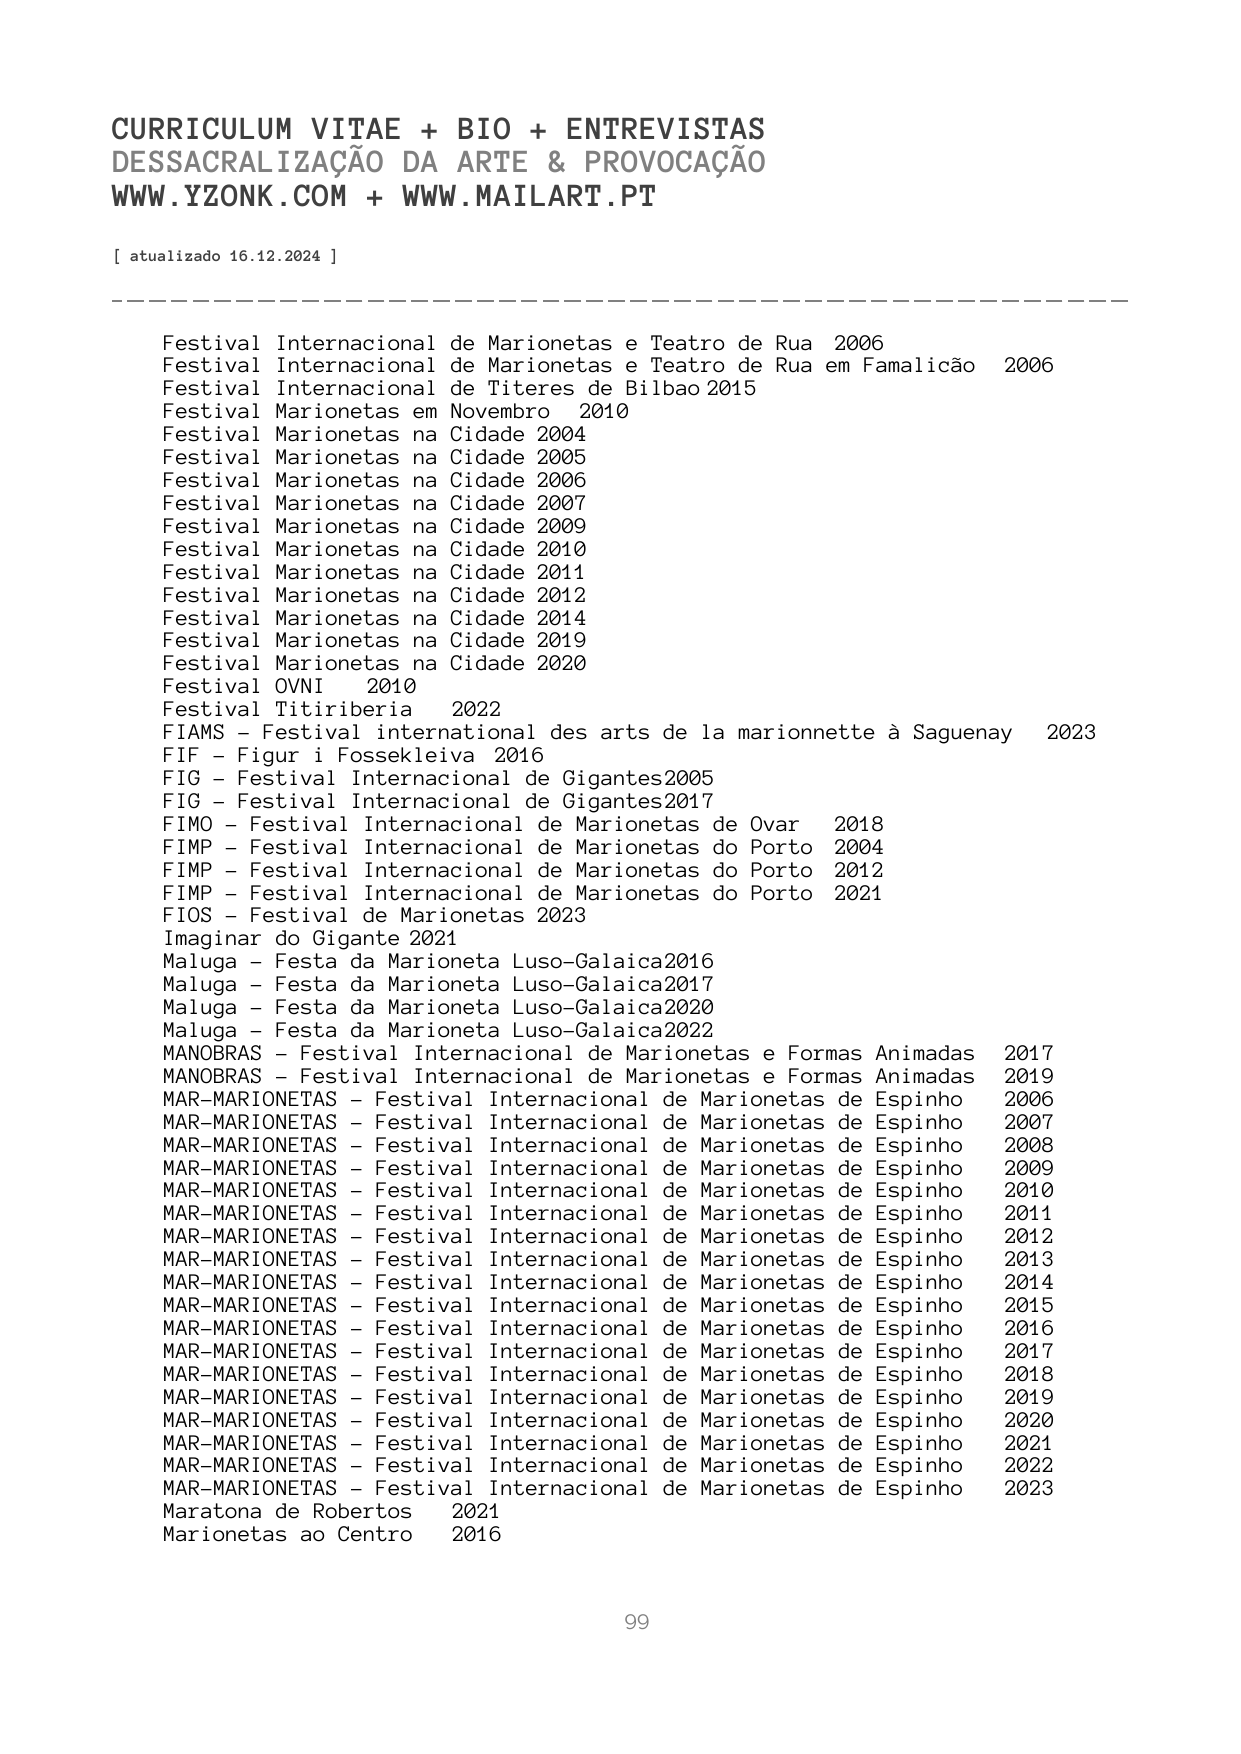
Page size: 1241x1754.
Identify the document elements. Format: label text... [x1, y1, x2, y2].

list MANOBRAS - Festival Internacional de Marionetas e Formas Animadas 2017 [163, 1042, 1128, 1064]
list Festival Marionetas na Cidade 2005 [163, 446, 1128, 469]
list FIMP - Festival Internacional de Marionetas do Porto 2004 [163, 835, 1128, 858]
list Maluga - Festa da Marioneta Luso-Galaica 2017 [163, 973, 1128, 996]
list MAR-MARIONETAS - Festival Internacional de Marionetas de Espinho 2021 [163, 1431, 1128, 1454]
list FIMP - Festival Internacional de Marionetas do Porto 2012 [163, 858, 1128, 881]
list Festival Marionetas na Cidade 2012 [163, 583, 1128, 606]
list FIAMS - Festival international des arts de la marionnette à Saguenay 2023 [163, 721, 1128, 744]
list MANOBRAS - Festival Internacional de Marionetas e Formas Animadas 2019 [163, 1064, 1128, 1087]
list Festival Marionetas na Cidade 2019 [163, 629, 1128, 652]
list Festival Marionetas em Novembro 2010 [163, 400, 1128, 423]
list Festival Titiriberia 2022 [163, 698, 1128, 721]
list MAR-MARIONETAS - Festival Internacional de Marionetas de Espinho 2011 [163, 1202, 1128, 1225]
list MAR-MARIONETAS - Festival Internacional de Marionetas de Espinho 2017 [163, 1339, 1128, 1362]
list Festival Internacional de Marionetas e Teatro de Rua 2006 [163, 331, 1128, 354]
list FIMO - Festival Internacional de Marionetas de Ovar 2018 [163, 812, 1128, 835]
list Maluga - Festa da Marioneta Luso-Galaica 2016 [163, 950, 1128, 973]
list FIOS - Festival de Marionetas 2023 [163, 904, 1128, 927]
list Marionetas ao Centro 2016 [163, 1523, 1128, 1546]
list FIF - Figur i Fossekleiva 2016 [163, 744, 1128, 767]
list Festival Marionetas na Cidade 2009 [163, 514, 1128, 537]
list FIG - Festival Internacional de Gigantes 2005 [163, 767, 1128, 789]
list MAR-MARIONETAS - Festival Internacional de Marionetas de Espinho 2015 [163, 1294, 1128, 1317]
list Festival Marionetas na Cidade 2020 [163, 652, 1128, 675]
list Festival Marionetas na Cidade 2010 [163, 537, 1128, 560]
list MAR-MARIONETAS - Festival Internacional de Marionetas de Espinho 2020 [163, 1408, 1128, 1431]
list Maratona de Robertos 2021 [163, 1500, 1128, 1523]
list MAR-MARIONETAS - Festival Internacional de Marionetas de Espinho 2007 [163, 1110, 1128, 1133]
list Festival Marionetas na Cidade 2004 [163, 423, 1128, 446]
list MAR-MARIONETAS - Festival Internacional de Marionetas de Espinho 2018 [163, 1362, 1128, 1385]
list MAR-MARIONETAS - Festival Internacional de Marionetas de Espinho 2022 [163, 1454, 1128, 1477]
list FIG - Festival Internacional de Gigantes 2017 [163, 789, 1128, 812]
list MAR-MARIONETAS - Festival Internacional de Marionetas de Espinho 2012 [163, 1225, 1128, 1248]
list MAR-MARIONETAS - Festival Internacional de Marionetas de Espinho 2023 [163, 1477, 1128, 1500]
list Festival Marionetas na Cidade 2014 [163, 606, 1128, 629]
list Festival Marionetas na Cidade 2006 [163, 469, 1128, 492]
list MAR-MARIONETAS - Festival Internacional de Marionetas de Espinho 2016 [163, 1317, 1128, 1339]
list FIMP - Festival Internacional de Marionetas do Porto 2021 [163, 881, 1128, 904]
list Festival Marionetas na Cidade 2011 [163, 560, 1128, 583]
list MAR-MARIONETAS - Festival Internacional de Marionetas de Espinho 2008 [163, 1133, 1128, 1156]
list MAR-MARIONETAS - Festival Internacional de Marionetas de Espinho 2006 [163, 1087, 1128, 1110]
list MAR-MARIONETAS - Festival Internacional de Marionetas de Espinho 2014 [163, 1271, 1128, 1294]
list Festival Internacional de Titeres de Bilbao 2015 [163, 377, 1128, 400]
list MAR-MARIONETAS - Festival Internacional de Marionetas de Espinho 2019 [163, 1385, 1128, 1408]
list MAR-MARIONETAS - Festival Internacional de Marionetas de Espinho 2009 [163, 1156, 1128, 1179]
list Imaginar do Gigante 2021 [163, 927, 1128, 950]
list Festival OVNI 2010 [163, 675, 1128, 698]
list Festival Internacional de Marionetas e Teatro de Rua em Famalicão 2006 [163, 354, 1128, 377]
list Festival Marionetas na Cidade 2007 [163, 492, 1128, 514]
list Maluga - Festa da Marioneta Luso-Galaica 2022 [163, 1019, 1128, 1042]
list Maluga - Festa da Marioneta Luso-Galaica 2020 [163, 996, 1128, 1019]
list MAR-MARIONETAS - Festival Internacional de Marionetas de Espinho 2010 [163, 1179, 1128, 1202]
list MAR-MARIONETAS - Festival Internacional de Marionetas de Espinho 2013 [163, 1248, 1128, 1271]
